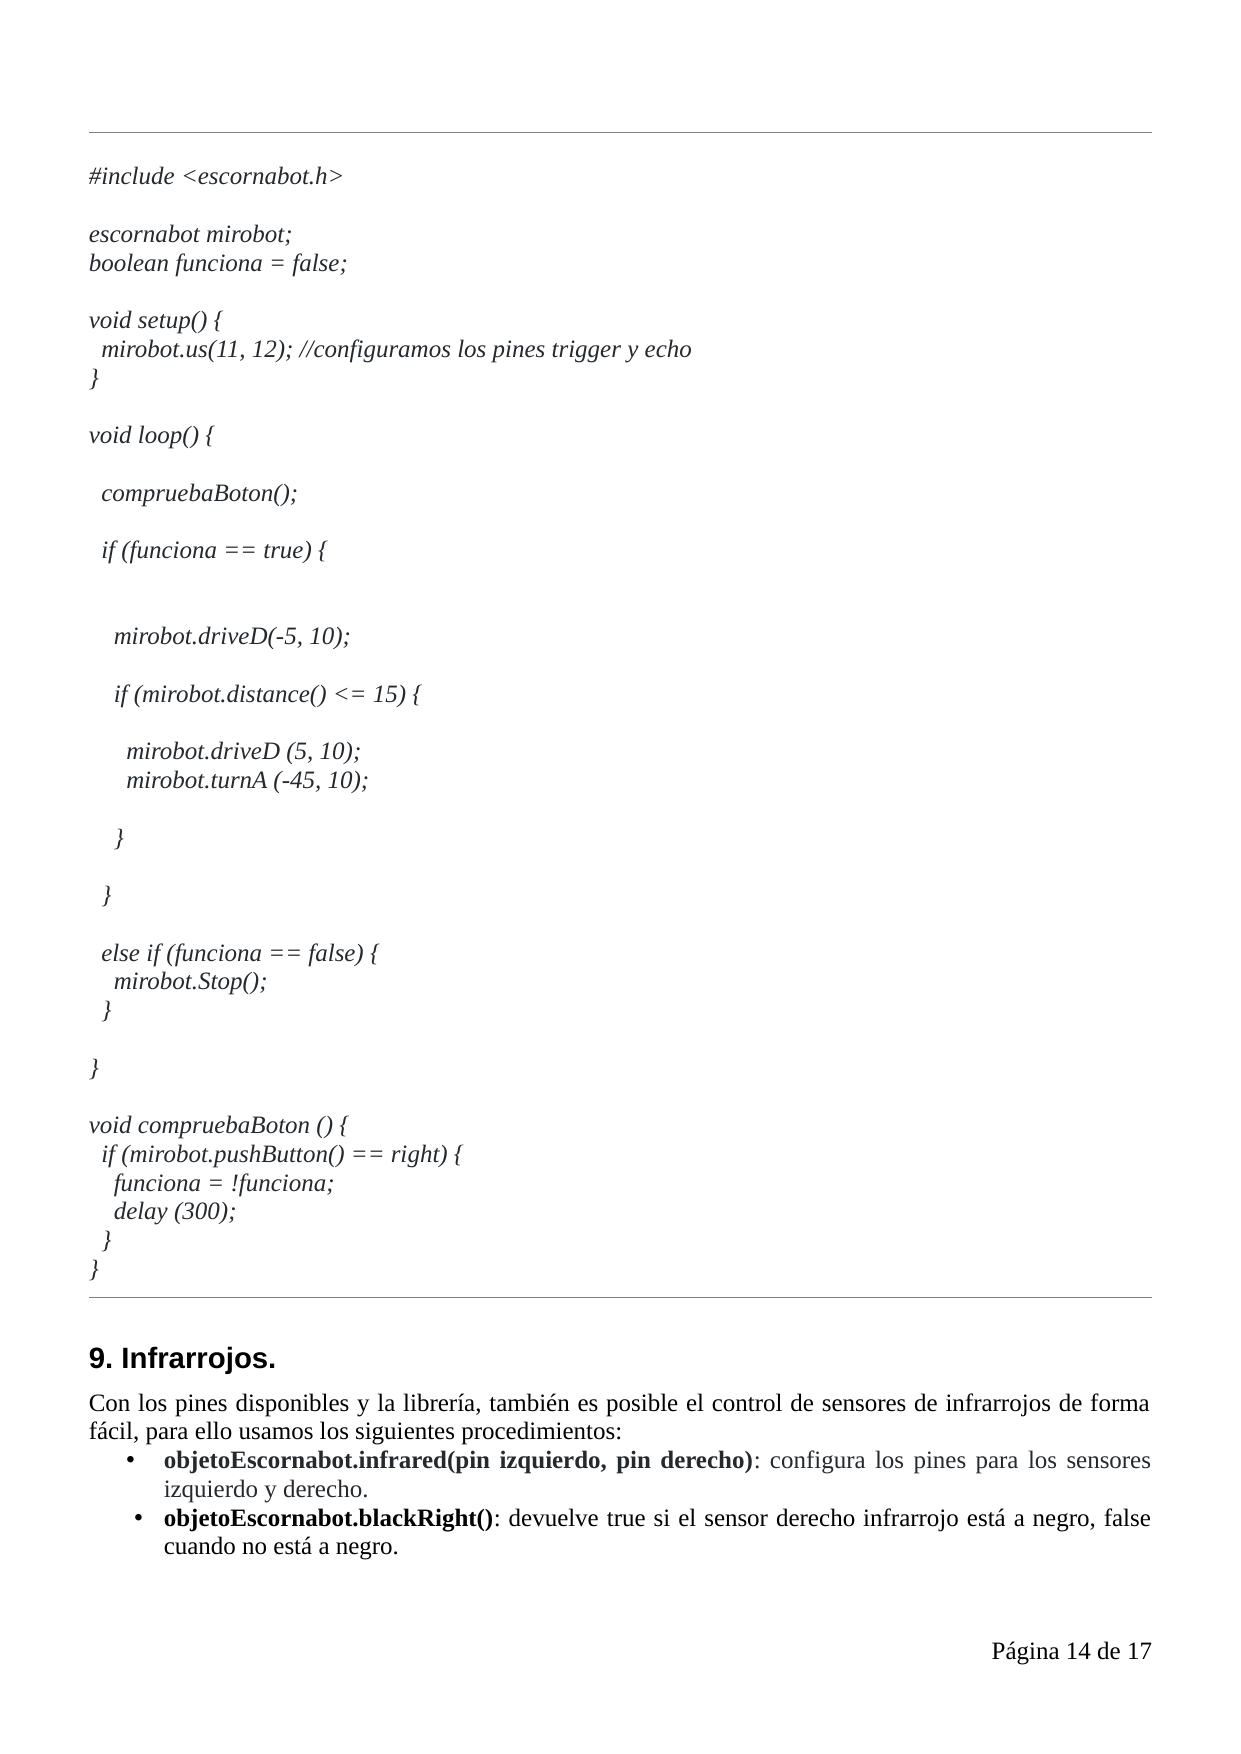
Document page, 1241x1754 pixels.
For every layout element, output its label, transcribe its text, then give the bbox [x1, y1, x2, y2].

text boolean funciona = false; [88, 248, 1152, 276]
text mirobot.us(11, 12); //configuramos los pines trigger y echo [88, 334, 1152, 363]
text mirobot.driveD (5, 10); [88, 736, 1152, 765]
list objetoEscornabot.infrared(pin izquierdo, pin derecho): configura los pines para los sensores izquierdo y derecho. [126, 1445, 1152, 1503]
text } [88, 995, 1152, 1024]
text mirobot.driveD(-5, 10); [88, 621, 1152, 650]
text Con los pines disponibles y la librería, también es posible el control de sensores de infrarrojos de forma fácil, para ello usamos los siguientes procedimientos: [88, 1388, 1152, 1445]
text #include <escornabot.h> [88, 161, 1152, 190]
text if (mirobot.pushButton() == right) { [88, 1139, 1152, 1168]
text } [88, 363, 1152, 391]
text mirobot.turnA (-45, 10); [88, 765, 1152, 794]
text } [88, 1225, 1152, 1254]
text } [88, 880, 1152, 909]
text escornabot mirobot; [88, 219, 1152, 248]
text else if (funciona == false) { [88, 938, 1152, 966]
text if (mirobot.distance() <= 15) { [88, 679, 1152, 708]
text compruebaBoton(); [88, 478, 1152, 506]
text void loop() { [88, 420, 1152, 449]
subtitle 9. Infrarrojos. [88, 1341, 1152, 1375]
text funciona = !funciona; [88, 1168, 1152, 1196]
text void setup() { [88, 305, 1152, 334]
text void compruebaBoton () { [88, 1110, 1152, 1139]
text } [88, 1254, 1152, 1283]
text if (funciona == true) { [88, 535, 1152, 564]
list objetoEscornabot.blackRight(): devuelve true si el sensor derecho infrarrojo está a negro, false cuando no está a negro. [134, 1503, 1152, 1560]
text } [88, 1053, 1152, 1081]
text } [88, 823, 1152, 851]
text delay (300); [88, 1196, 1152, 1225]
text mirobot.Stop(); [88, 966, 1152, 995]
